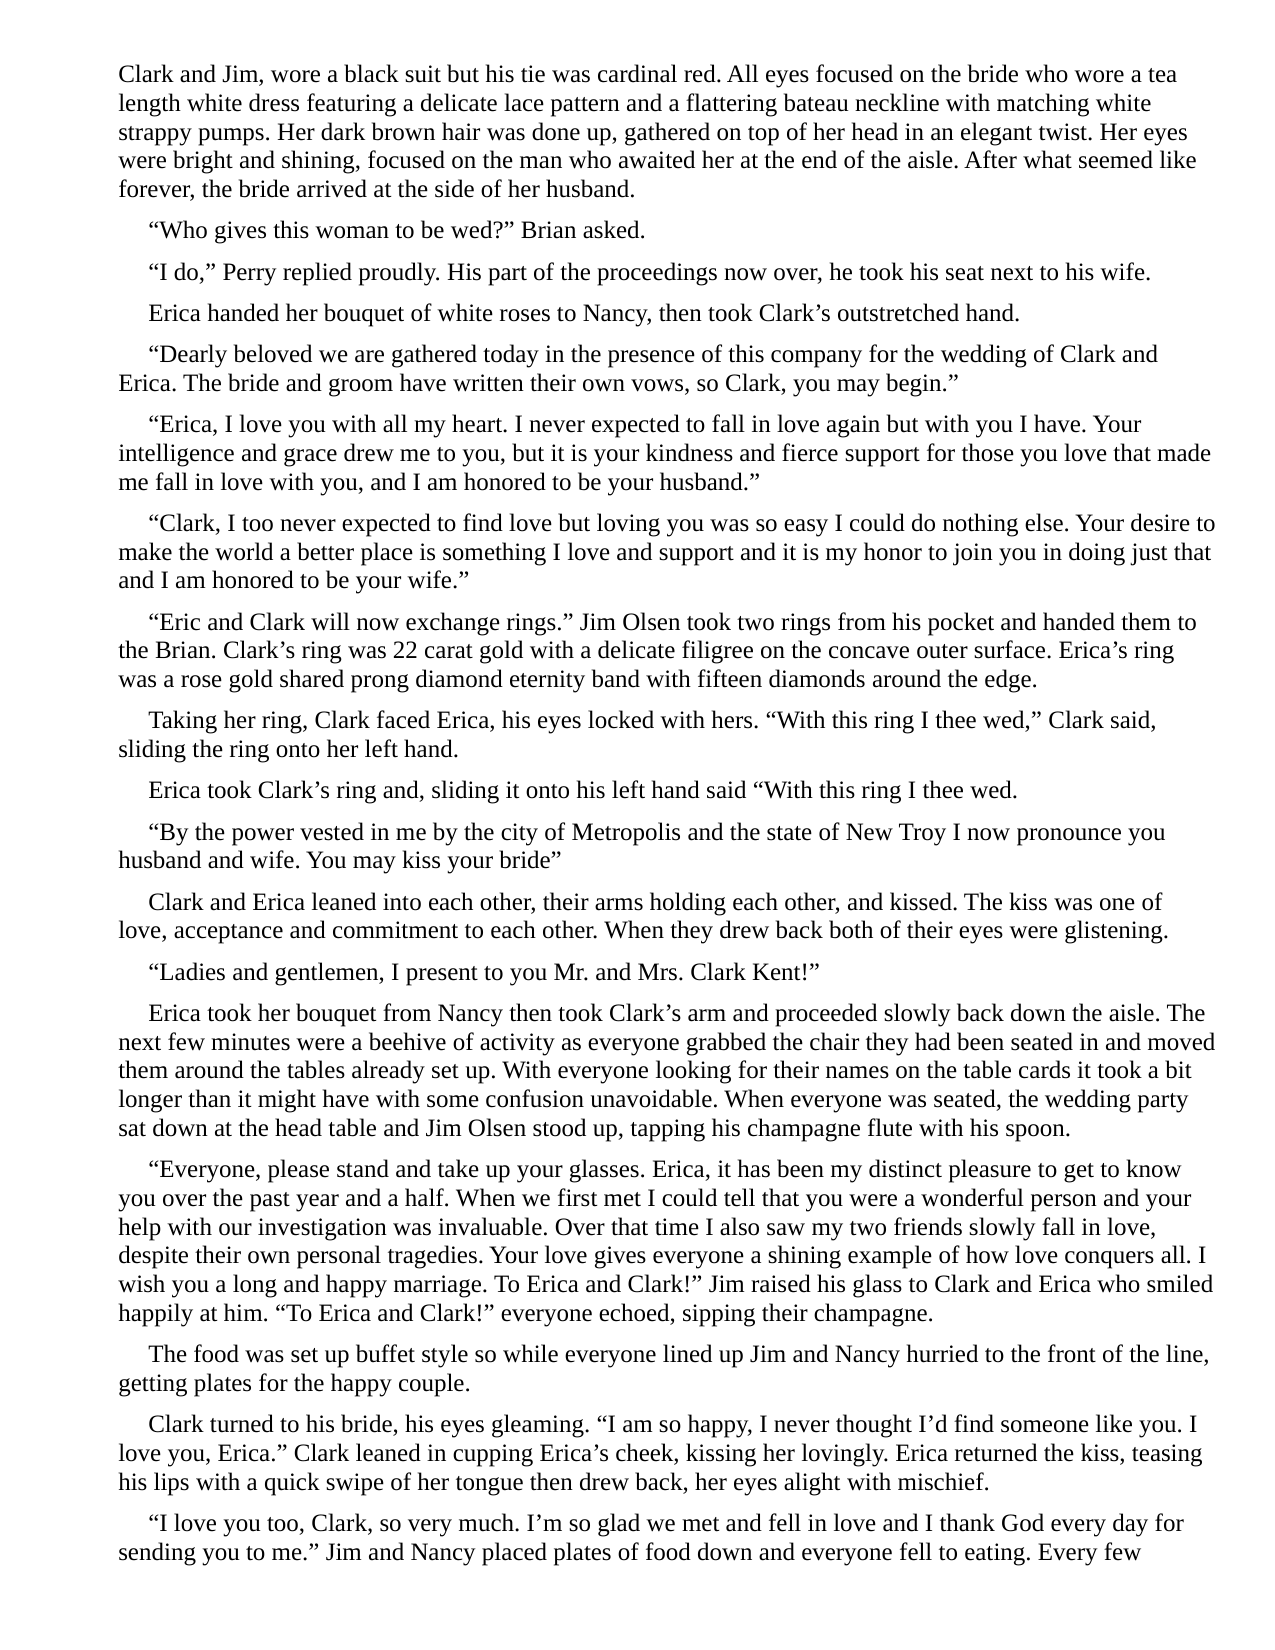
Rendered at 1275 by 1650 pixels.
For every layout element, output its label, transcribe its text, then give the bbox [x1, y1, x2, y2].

text “Everyone, please stand and take up your glasses. Erica, it has been my distinct pleasure to get to know you over the past year and a half. When we first met I could tell that you were a wonderful person and your help with our investigation was invaluable. Over that time I also saw my two friends slowly fall in love, despite their own personal tragedies. Your love gives everyone a shining example of how love conquers all. I wish you a long and happy marriage. To Erica and Clark!” Jim raised his glass to Clark and Erica who smiled happily at him. “To Erica and Clark!” everyone echoed, sipping their champagne. [118, 1154, 1216, 1327]
text Clark turned to his bride, his eyes gleaming. “I am so happy, I never thought I’d find someone like you. I love you, Erica.” Clark leaned in cupping Erica’s cheek, kissing her lovingly. Erica returned the kiss, teasing his lips with a quick swipe of her tongue then drew back, her eyes alight with mischief. [118, 1409, 1216, 1495]
text Erica handed her bouquet of white roses to Nancy, then took Clark’s outstretched hand. [118, 298, 1216, 327]
text Taking her ring, Clark faced Erica, his eyes locked with hers. “With this ring I thee wed,” Clark said, sliding the ring onto her left hand. [118, 705, 1216, 763]
text “Dearly beloved we are gathered today in the presence of this company for the wedding of Clark and Erica. The bride and groom have written their own vows, so Clark, you may begin.” [118, 339, 1216, 397]
text “By the power vested in me by the city of Metropolis and the state of New Troy I now pronounce you husband and wife. You may kiss your bride” [118, 817, 1216, 874]
text Clark and Jim, wore a black suit but his tie was cardinal red. All eyes focused on the bride who wore a tea length white dress featuring a delicate lace pattern and a flattering bateau neckline with matching white strappy pumps. Her dark brown hair was done up, gathered on top of her head in an elegant twist. Her eyes were bright and shining, focused on the man who awaited her at the end of the aisle. After what seemed like forever, the bride arrived at the side of her husband. [118, 59, 1216, 203]
text “Clark, I too never expected to find love but loving you was so easy I could do nothing else. Your desire to make the world a better place is something I love and support and it is my honor to join you in doing just that and I am honored to be your wife.” [118, 508, 1216, 594]
text “I do,” Perry replied proudly. His part of the proceedings now over, he took his seat next to his wife. [118, 257, 1216, 285]
text Erica took her bouquet from Nancy then took Clark’s arm and proceeded slowly back down the aisle. The next few minutes were a beehive of activity as everyone grabbed the chair they had been seated in and moved them around the tables already set up. With everyone looking for their names on the table cards it took a bit longer than it might have with some confusion unavoidable. When everyone was seated, the wedding party sat down at the head table and Jim Olsen stood up, tapping his champagne flute with his spoon. [118, 998, 1216, 1142]
text “Erica, I love you with all my heart. I never expected to fall in love again but with you I have. Your intelligence and grace drew me to you, but it is your kindness and fierce support for those you love that made me fall in love with you, and I am honored to be your husband.” [118, 409, 1216, 495]
text “I love you too, Clark, so very much. I’m so glad we met and fell in love and I thank God every day for sending you to me.” Jim and Nancy placed plates of food down and everyone fell to eating. Every few [118, 1508, 1216, 1565]
text Erica took Clark’s ring and, sliding it onto his left hand said “With this ring I thee wed. [118, 775, 1216, 804]
text “Who gives this woman to be wed?” Brian asked. [118, 215, 1216, 244]
text “Eric and Clark will now exchange rings.” Jim Olsen took two rings from his pocket and handed them to the Brian. Clark’s ring was 22 carat gold with a delicate filigree on the concave outer surface. Erica’s ring was a rose gold shared prong diamond eternity band with fifteen diamonds around the edge. [118, 607, 1216, 693]
text “Ladies and gentlemen, I present to you Mr. and Mrs. Clark Kent!” [118, 957, 1216, 985]
text Clark and Erica leaned into each other, their arms holding each other, and kissed. The kiss was one of love, acceptance and commitment to each other. When they drew back both of their eyes were glistening. [118, 887, 1216, 944]
text The food was set up buffet style so while everyone lined up Jim and Nancy hurried to the front of the line, getting plates for the happy couple. [118, 1339, 1216, 1397]
